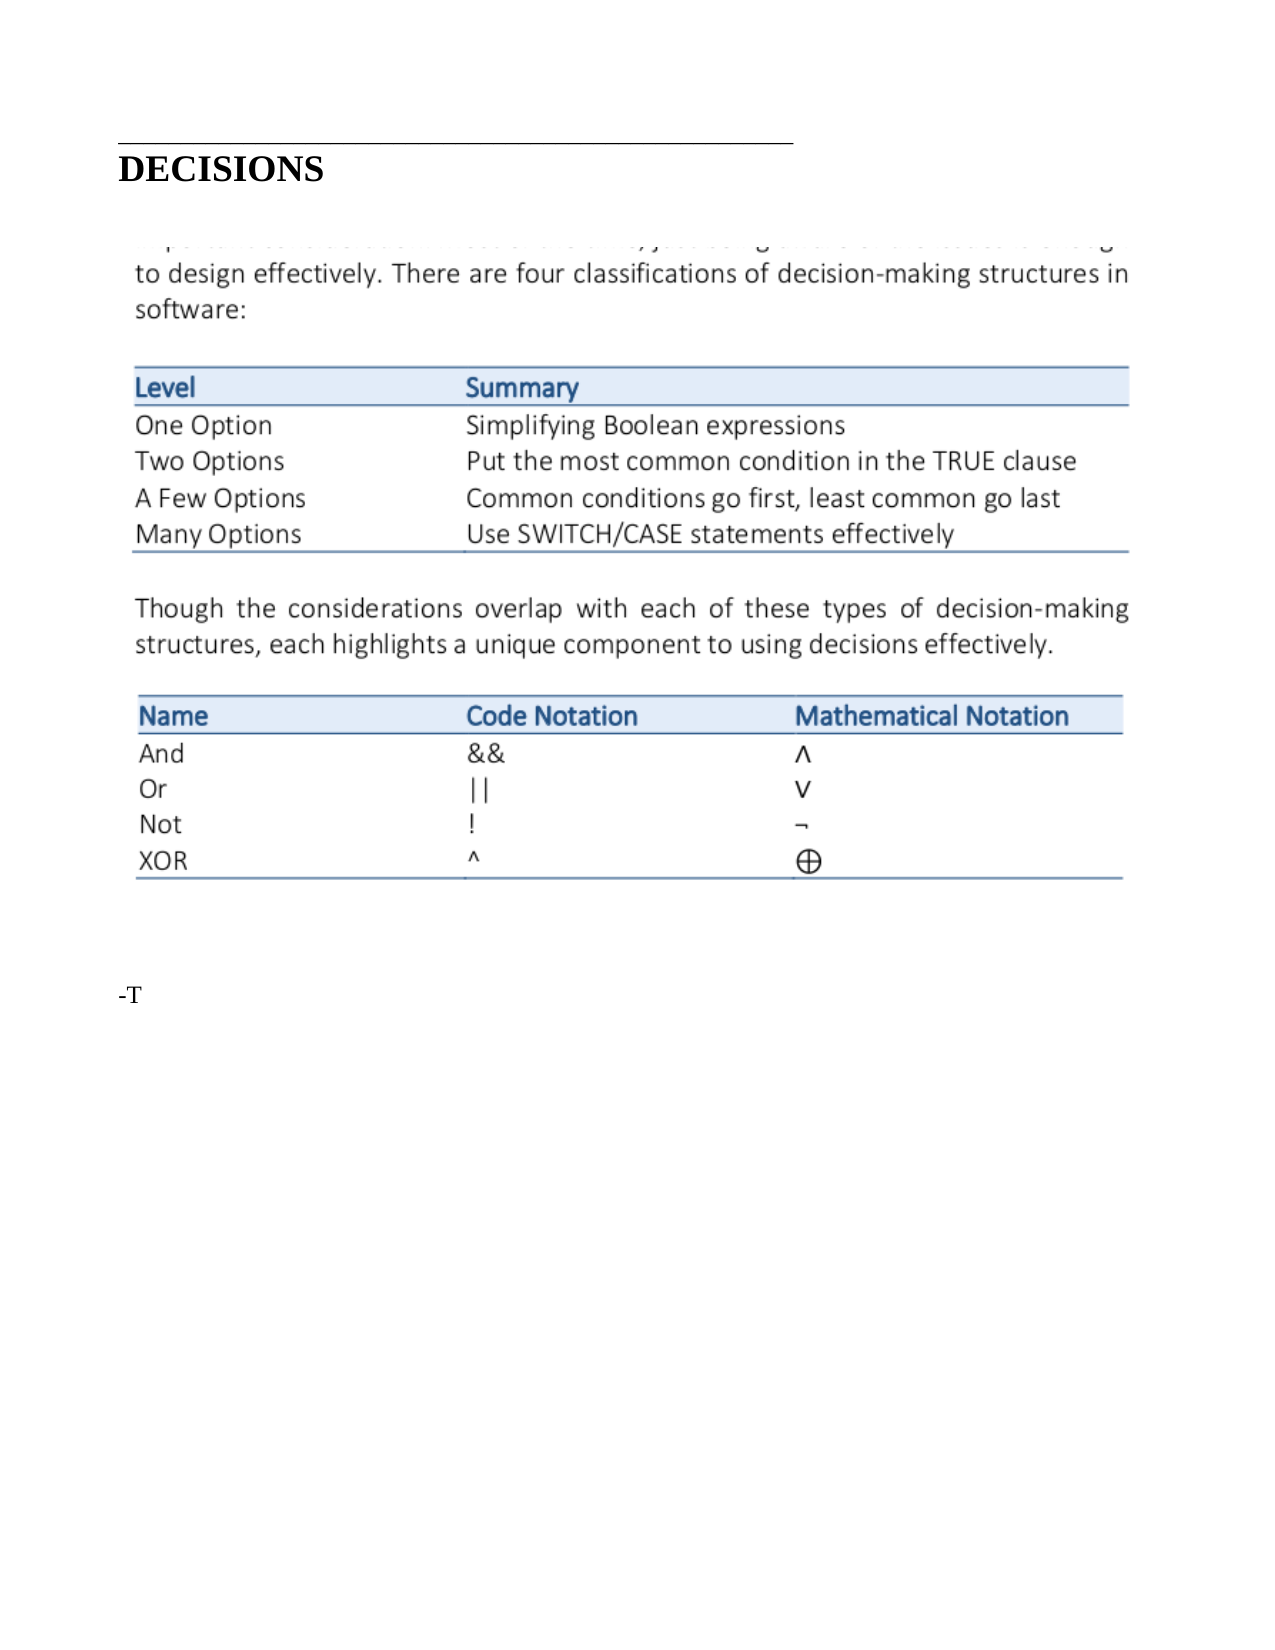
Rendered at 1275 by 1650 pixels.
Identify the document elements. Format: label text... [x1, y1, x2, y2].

text -T [118, 980, 1157, 1009]
text ______________________________________________________ [118, 118, 1157, 147]
text DECISIONS [118, 147, 1157, 190]
picture [105, 247, 1157, 894]
